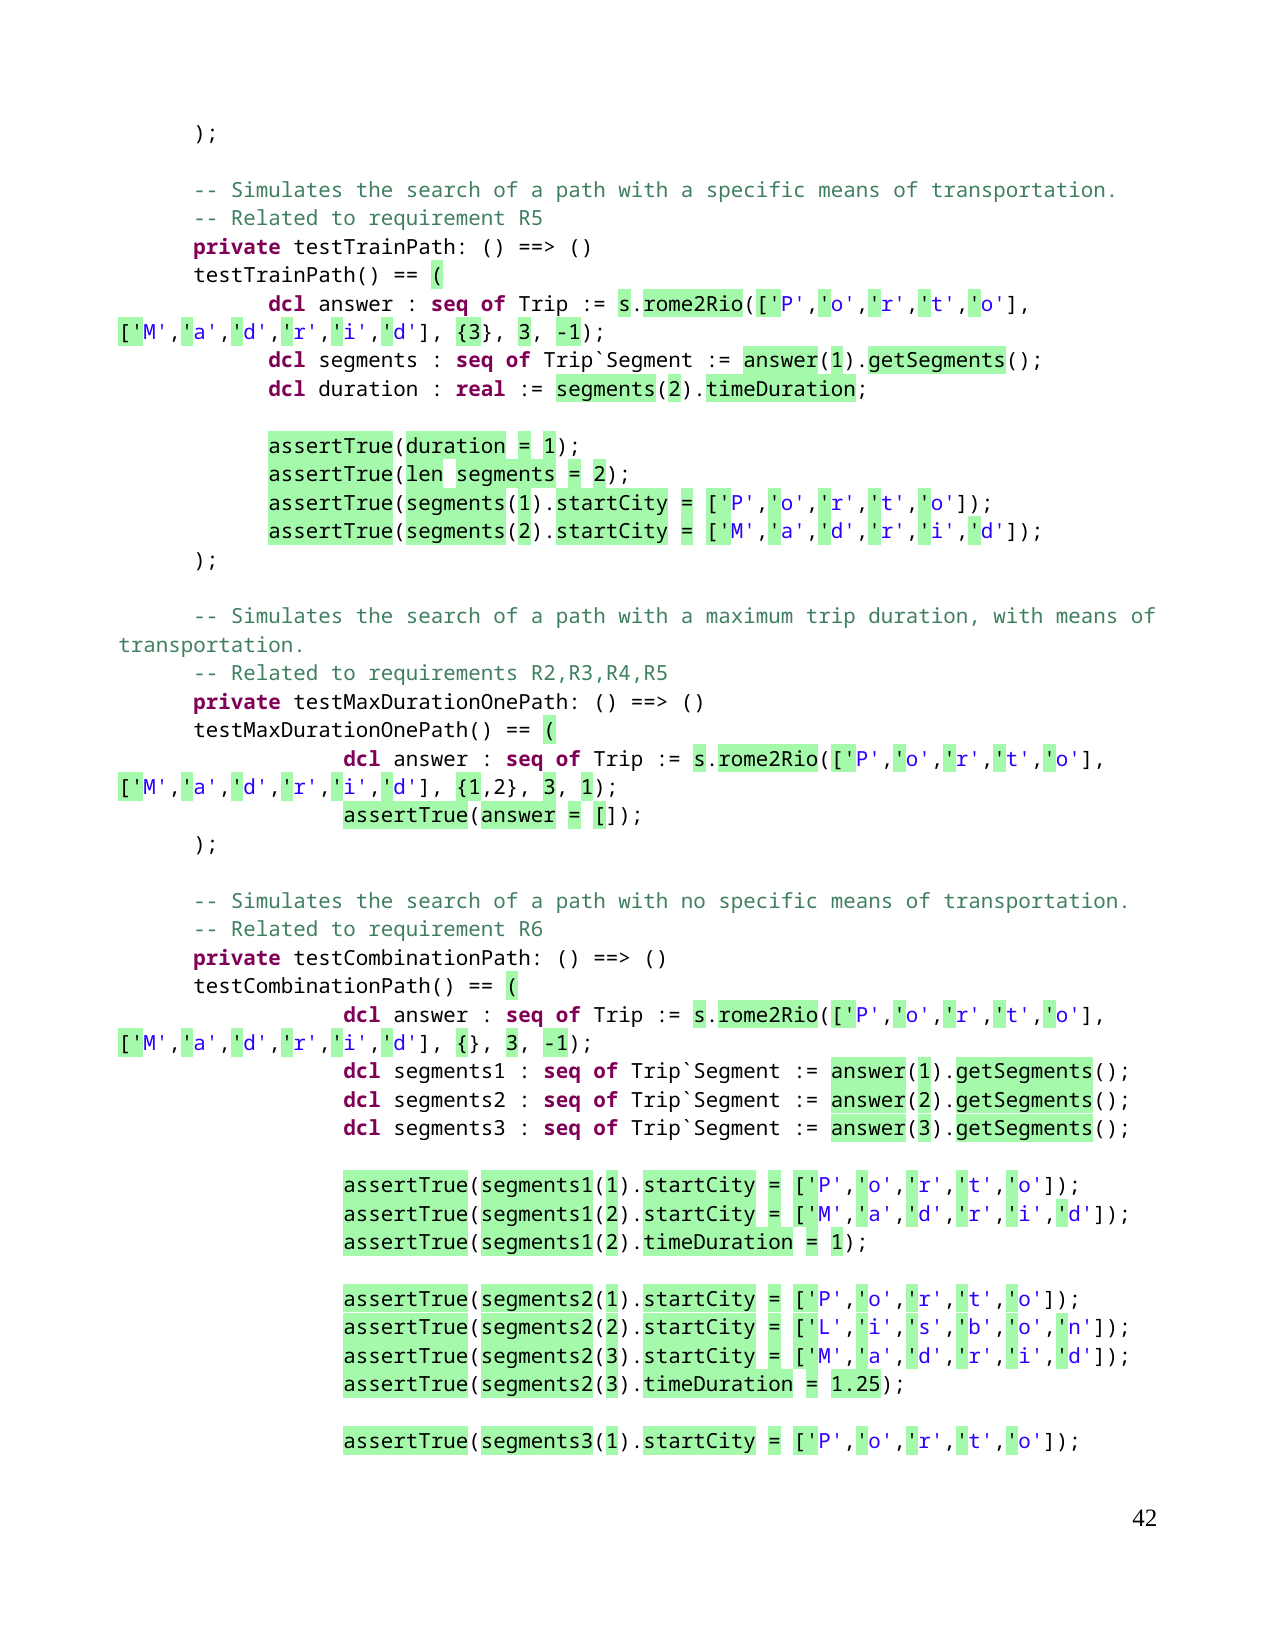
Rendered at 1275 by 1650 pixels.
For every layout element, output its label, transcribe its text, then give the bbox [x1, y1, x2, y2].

text assertTrue(segments1(1).startCity = ['P','o','r','t','o']); [118, 1170, 1157, 1199]
text dcl answer : seq of Trip := s.rome2Rio(['P','o','r','t','o'], ['M','a','d','r','i','d'], {}, 3, -1); [118, 1000, 1157, 1057]
text assertTrue(len segments = 2); [118, 459, 1157, 488]
text -- Simulates the search of a path with a maximum trip duration, with means of transportation. [118, 602, 1157, 658]
text testMaxDurationOnePath() == ( [118, 715, 1157, 744]
text testTrainPath() == ( [118, 260, 1157, 289]
text ); [118, 118, 1157, 147]
text dcl segments1 : seq of Trip`Segment := answer(1).getSegments(); [118, 1057, 1157, 1085]
text assertTrue(segments(1).startCity = ['P','o','r','t','o']); [118, 488, 1157, 516]
text dcl answer : seq of Trip := s.rome2Rio(['P','o','r','t','o'], ['M','a','d','r','i','d'], {1,2}, 3, 1); [118, 744, 1157, 801]
text assertTrue(duration = 1); [118, 431, 1157, 459]
text assertTrue(segments2(1).startCity = ['P','o','r','t','o']); [118, 1284, 1157, 1312]
text assertTrue(answer = []); [118, 801, 1157, 829]
text -- Related to requirement R6 [118, 914, 1157, 943]
text dcl duration : real := segments(2).timeDuration; [118, 374, 1157, 402]
text assertTrue(segments1(2).startCity = ['M','a','d','r','i','d']); [118, 1199, 1157, 1227]
text assertTrue(segments2(2).startCity = ['L','i','s','b','o','n']); [118, 1312, 1157, 1341]
text private testMaxDurationOnePath: () ==> () [118, 687, 1157, 715]
text assertTrue(segments3(1).startCity = ['P','o','r','t','o']); [118, 1426, 1157, 1455]
text -- Simulates the search of a path with a specific means of transportation. [118, 175, 1157, 203]
text assertTrue(segments1(2).timeDuration = 1); [118, 1227, 1157, 1256]
text -- Related to requirements R2,R3,R4,R5 [118, 658, 1157, 687]
text assertTrue(segments2(3).startCity = ['M','a','d','r','i','d']); [118, 1341, 1157, 1369]
text ); [118, 829, 1157, 857]
text assertTrue(segments(2).startCity = ['M','a','d','r','i','d']); [118, 516, 1157, 545]
text dcl answer : seq of Trip := s.rome2Rio(['P','o','r','t','o'], ['M','a','d','r','i','d'], {3}, 3, -1); [118, 289, 1157, 346]
text private testTrainPath: () ==> () [118, 232, 1157, 260]
text dcl segments : seq of Trip`Segment := answer(1).getSegments(); [118, 346, 1157, 374]
text private testCombinationPath: () ==> () [118, 943, 1157, 971]
text testCombinationPath() == ( [118, 971, 1157, 1000]
text ); [118, 545, 1157, 573]
text -- Related to requirement R5 [118, 203, 1157, 232]
text dcl segments3 : seq of Trip`Segment := answer(3).getSegments(); [118, 1113, 1157, 1142]
text -- Simulates the search of a path with no specific means of transportation. [118, 886, 1157, 914]
text assertTrue(segments2(3).timeDuration = 1.25); [118, 1369, 1157, 1398]
text dcl segments2 : seq of Trip`Segment := answer(2).getSegments(); [118, 1085, 1157, 1113]
